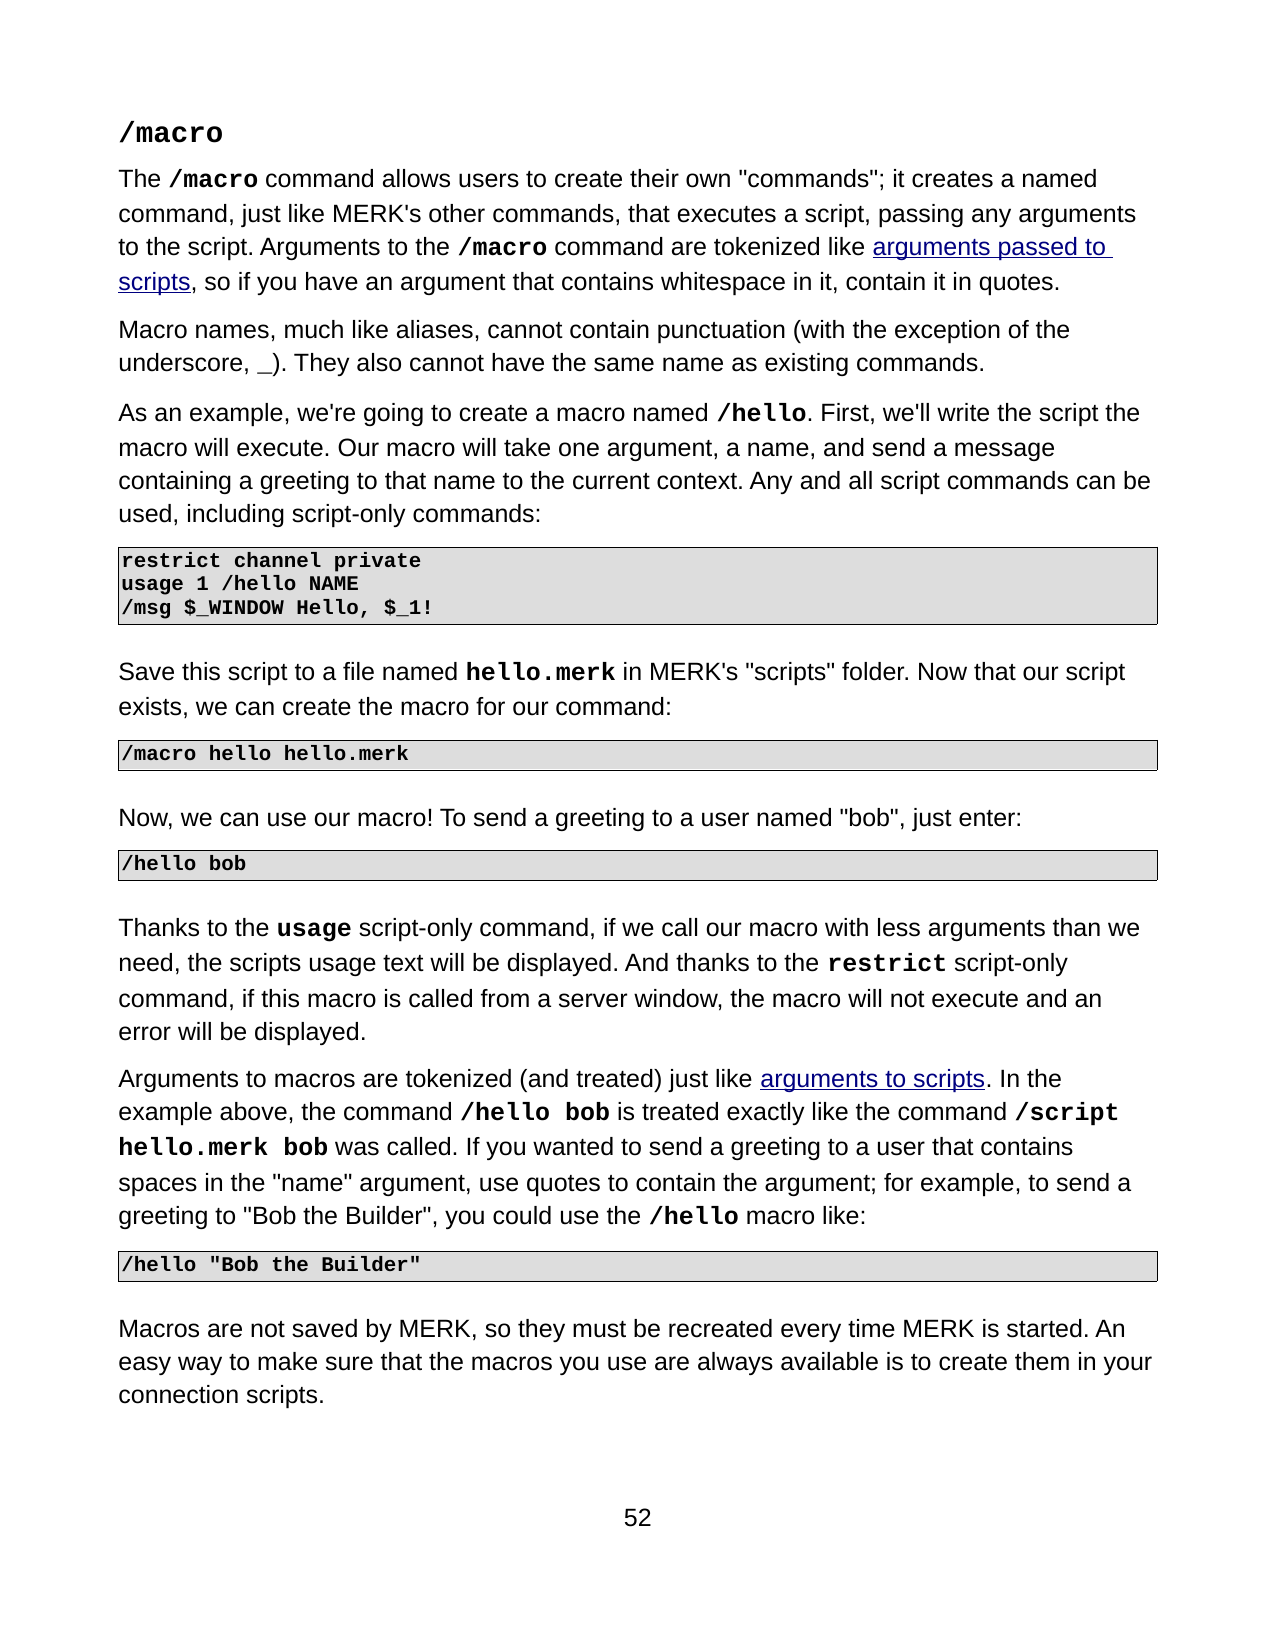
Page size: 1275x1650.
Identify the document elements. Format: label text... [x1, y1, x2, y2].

table_header restrict channel private usage 1 /hello NAME /msg $_WINDOW Hello, $_1! [119, 548, 1157, 624]
text Macros are not saved by MERK, so they must be recreated every time MERK is started. An easy way to make sure that the macros you use are always available is to create them in your connection scripts. [118, 1282, 1157, 1408]
subtitle /macro [118, 118, 1157, 151]
text As an example, we're going to create a macro named /hello. First, we'll write the script the macro will execute. Our macro will take one argument, a name, and send a message containing a greeting to that name to the current context. Any and all script commands can be used, including script-only commands: [118, 398, 1157, 528]
table_header /macro hello hello.merk [119, 741, 1157, 769]
text Arguments to macros are tokenized (and treated) just like arguments to scripts. In the example above, the command /hello bob is treated exactly like the command /script hello.merk bob was called. If you wanted to send a greeting to a user that contains spaces in the "name" argument, use quotes to contain the argument; for example, to send a greeting to "Bob the Builder", you could use the /hello macro like: [118, 1064, 1157, 1232]
text Macro names, much like aliases, cannot contain punctuation (with the exception of the underscore, _). They also cannot have the same name as existing commands. [118, 315, 1157, 379]
text Now, we can use our macro! To send a greeting to a user named "bob", just enter: [118, 771, 1157, 831]
text Save this script to a file named hello.merk in MERK's "scripts" folder. Now that our script exists, we can create the macro for our command: [118, 625, 1157, 721]
table_header /hello "Bob the Builder" [119, 1252, 1157, 1281]
text The /macro command allows users to create their own "commands"; it creates a named command, just like MERK's other commands, that executes a script, passing any arguments to the script. Arguments to the /macro command are tokenized like arguments passed to scripts, so if you have an argument that contains whitespace in it, contain it in quotes. [118, 164, 1157, 296]
table_header /hello bob [119, 851, 1157, 880]
text Thanks to the usage script-only command, if we call our macro with less arguments than we need, the scripts usage text will be displayed. And thanks to the restrict script-only command, if this macro is called from a server window, the macro will not execute and an error will be displayed. [118, 881, 1157, 1045]
